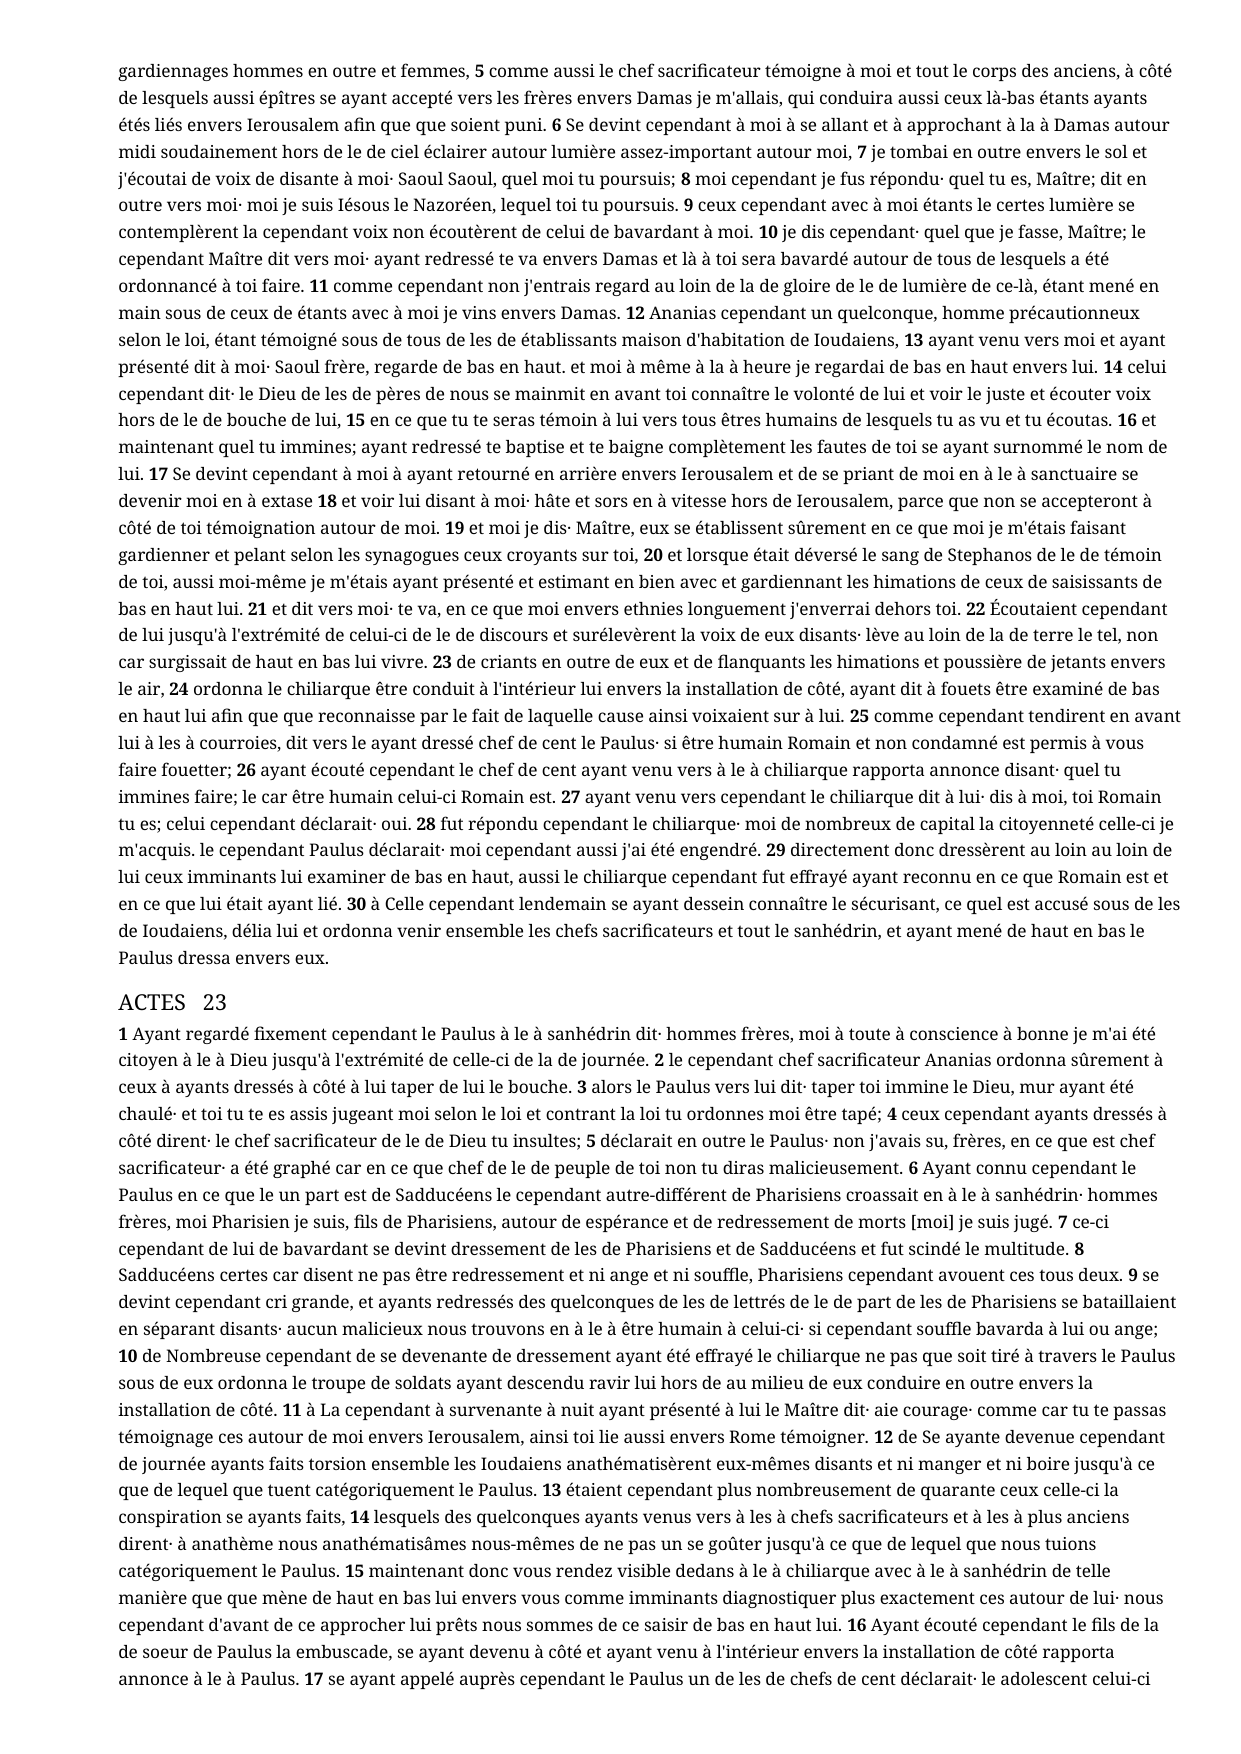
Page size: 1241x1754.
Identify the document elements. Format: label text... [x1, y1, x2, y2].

text gardiennages hommes en outre et femmes, 5 comme aussi le chef sacrificateur témoigne à moi et tout le corps des anciens, à côté de lesquels aussi épîtres se ayant accepté vers les frères envers Damas je m'allais, qui conduira aussi ceux là-bas étants ayants étés liés envers Ierousalem afin que que soient puni. 6 Se devint cependant à moi à se allant et à approchant à la à Damas autour midi soudainement hors de le de ciel éclairer autour lumière assez-important autour moi, 7 je tombai en outre envers le sol et j'écoutai de voix de disante à moi· Saoul Saoul, quel moi tu poursuis; 8 moi cependant je fus répondu· quel tu es, Maître; dit en outre vers moi· moi je suis Iésous le Nazoréen, lequel toi tu poursuis. 9 ceux cependant avec à moi étants le certes lumière se contemplèrent la cependant voix non écoutèrent de celui de bavardant à moi. 10 je dis cependant· quel que je fasse, Maître; le cependant Maître dit vers moi· ayant redressé te va envers Damas et là à toi sera bavardé autour de tous de lesquels a été ordonnancé à toi faire. 11 comme cependant non j'entrais regard au loin de la de gloire de le de lumière de ce-là, étant mené en main sous de ceux de étants avec à moi je vins envers Damas. 12 Ananias cependant un quelconque, homme précautionneux selon le loi, étant témoigné sous de tous de les de établissants maison d'habitation de Ioudaiens, 13 ayant venu vers moi et ayant présenté dit à moi· Saoul frère, regarde de bas en haut. et moi à même à la à heure je regardai de bas en haut envers lui. 14 celui cependant dit· le Dieu de les de pères de nous se mainmit en avant toi connaître le volonté de lui et voir le juste et écouter voix hors de le de bouche de lui, 15 en ce que tu te seras témoin à lui vers tous êtres humains de lesquels tu as vu et tu écoutas. 16 et maintenant quel tu immines; ayant redressé te baptise et te baigne complètement les fautes de toi se ayant surnommé le nom de lui. 17 Se devint cependant à moi à ayant retourné en arrière envers Ierousalem et de se priant de moi en à le à sanctuaire se devenir moi en à extase 18 et voir lui disant à moi· hâte et sors en à vitesse hors de Ierousalem, parce que non se accepteront à côté de toi témoignation autour de moi. 19 et moi je dis· Maître, eux se établissent sûrement en ce que moi je m'étais faisant gardienner et pelant selon les synagogues ceux croyants sur toi, 20 et lorsque était déversé le sang de Stephanos de le de témoin de toi, aussi moi-même je m'étais ayant présenté et estimant en bien avec et gardiennant les himations de ceux de saisissants de bas en haut lui. 21 et dit vers moi· te va, en ce que moi envers ethnies longuement j'enverrai dehors toi. 22 Écoutaient cependant de lui jusqu'à l'extrémité de celui-ci de le de discours et surélevèrent la voix de eux disants· lève au loin de la de terre le tel, non car surgissait de haut en bas lui vivre. 23 de criants en outre de eux et de flanquants les himations et poussière de jetants envers le air, 24 ordonna le chiliarque être conduit à l'intérieur lui envers la installation de côté, ayant dit à fouets être examiné de bas en haut lui afin que que reconnaisse par le fait de laquelle cause ainsi voixaient sur à lui. 25 comme cependant tendirent en avant lui à les à courroies, dit vers le ayant dressé chef de cent le Paulus· si être humain Romain et non condamné est permis à vous faire fouetter; 26 ayant écouté cependant le chef de cent ayant venu vers à le à chiliarque rapporta annonce disant· quel tu immines faire; le car être humain celui-ci Romain est. 27 ayant venu vers cependant le chiliarque dit à lui· dis à moi, toi Romain tu es; celui cependant déclarait· oui. 28 fut répondu cependant le chiliarque· moi de nombreux de capital la citoyenneté celle-ci je m'acquis. le cependant Paulus déclarait· moi cependant aussi j'ai été engendré. 29 directement donc dressèrent au loin au loin de lui ceux imminants lui examiner de bas en haut, aussi le chiliarque cependant fut effrayé ayant reconnu en ce que Romain est et en ce que lui était ayant lié. 30 à Celle cependant lendemain se ayant dessein connaître le sécurisant, ce quel est accusé sous de les de Ioudaiens, délia lui et ordonna venir ensemble les chefs sacrificateurs et tout le sanhédrin, et ayant mené de haut en bas le Paulus dressa envers eux. [118, 59, 1181, 969]
text 1 Ayant regardé fixement cependant le Paulus à le à sanhédrin dit· hommes frères, moi à toute à conscience à bonne je m'ai été citoyen à le à Dieu jusqu'à l'extrémité de celle-ci de la de journée. 2 le cependant chef sacrificateur Ananias ordonna sûrement à ceux à ayants dressés à côté à lui taper de lui le bouche. 3 alors le Paulus vers lui dit· taper toi immine le Dieu, mur ayant été chaulé· et toi tu te es assis jugeant moi selon le loi et contrant la loi tu ordonnes moi être tapé; 4 ceux cependant ayants dressés à côté dirent· le chef sacrificateur de le de Dieu tu insultes; 5 déclarait en outre le Paulus· non j'avais su, frères, en ce que est chef sacrificateur· a été graphé car en ce que chef de le de peuple de toi non tu diras malicieusement. 6 Ayant connu cependant le Paulus en ce que le un part est de Sadducéens le cependant autre-différent de Pharisiens croassait en à le à sanhédrin· hommes frères, moi Pharisien je suis, fils de Pharisiens, autour de espérance et de redressement de morts [moi] je suis jugé. 7 ce-ci cependant de lui de bavardant se devint dressement de les de Pharisiens et de Sadducéens et fut scindé le multitude. 8 Sadducéens certes car disent ne pas être redressement et ni ange et ni souffle, Pharisiens cependant avouent ces tous deux. 9 se devint cependant cri grande, et ayants redressés des quelconques de les de lettrés de le de part de les de Pharisiens se bataillaient en séparant disants· aucun malicieux nous trouvons en à le à être humain à celui-ci· si cependant souffle bavarda à lui ou ange; 10 de Nombreuse cependant de se devenante de dressement ayant été effrayé le chiliarque ne pas que soit tiré à travers le Paulus sous de eux ordonna le troupe de soldats ayant descendu ravir lui hors de au milieu de eux conduire en outre envers la installation de côté. 11 à La cependant à survenante à nuit ayant présenté à lui le Maître dit· aie courage· comme car tu te passas témoignage ces autour de moi envers Ierousalem, ainsi toi lie aussi envers Rome témoigner. 12 de Se ayante devenue cependant de journée ayants faits torsion ensemble les Ioudaiens anathématisèrent eux-mêmes disants et ni manger et ni boire jusqu'à ce que de lequel que tuent catégoriquement le Paulus. 13 étaient cependant plus nombreusement de quarante ceux celle-ci la conspiration se ayants faits, 14 lesquels des quelconques ayants venus vers à les à chefs sacrificateurs et à les à plus anciens dirent· à anathème nous anathématisâmes nous-mêmes de ne pas un se goûter jusqu'à ce que de lequel que nous tuions catégoriquement le Paulus. 15 maintenant donc vous rendez visible dedans à le à chiliarque avec à le à sanhédrin de telle manière que que mène de haut en bas lui envers vous comme imminants diagnostiquer plus exactement ces autour de lui· nous cependant d'avant de ce approcher lui prêts nous sommes de ce saisir de bas en haut lui. 16 Ayant écouté cependant le fils de la de soeur de Paulus la embuscade, se ayant devenu à côté et ayant venu à l'intérieur envers la installation de côté rapporta annonce à le à Paulus. 17 se ayant appelé auprès cependant le Paulus un de les de chefs de cent déclarait· le adolescent celui-ci [118, 1022, 1181, 1690]
text ACTES 23 [118, 987, 1181, 1017]
